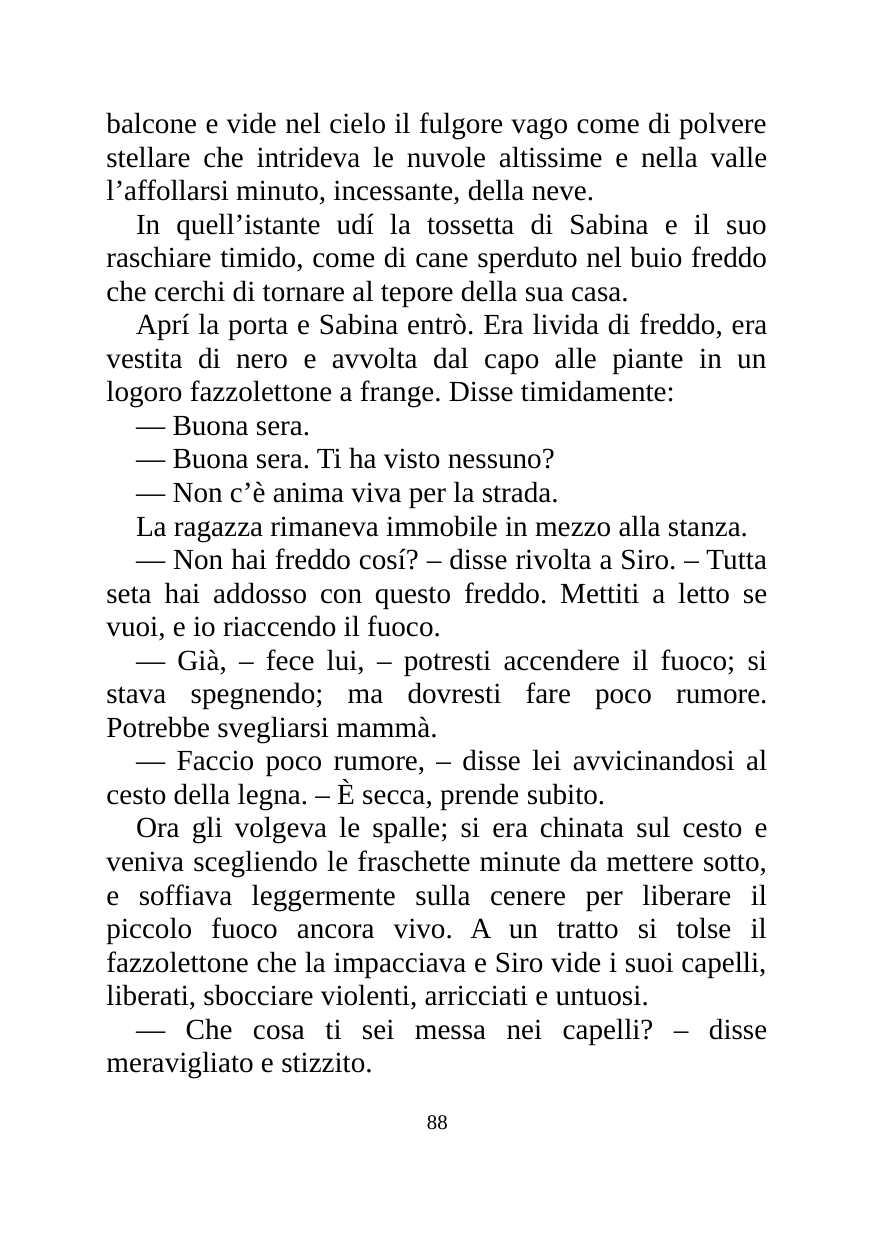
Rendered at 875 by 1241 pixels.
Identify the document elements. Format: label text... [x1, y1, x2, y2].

text — Già, – fece lui, – potresti accendere il fuoco; si stava spegnendo; ma dovresti fare poco rumore. Potrebbe svegliarsi mammà. [106, 643, 768, 743]
text Ora gli volgeva le spalle; si era chinata sul cesto e veniva scegliendo le fraschette minute da mettere sotto, e soffiava leggermente sulla cenere per liberare il piccolo fuoco ancora vivo. A un tratto si tolse il fazzolettone che la impacciava e Siro vide i suoi capelli, liberati, sbocciare violenti, arricciati e untuosi. [106, 811, 768, 1012]
text La ragazza rimaneva immobile in mezzo alla stanza. [106, 509, 768, 542]
text Aprí la porta e Sabina entrò. Era livida di freddo, era vestita di nero e avvolta dal capo alle piante in un logoro fazzolettone a frange. Disse timidamente: [106, 307, 768, 408]
text — Non c’è anima viva per la strada. [106, 475, 768, 509]
text In quell’istante udí la tossetta di Sabina e il suo raschiare timido, come di cane sperduto nel buio freddo che cerchi di tornare al tepore della sua casa. [106, 207, 768, 307]
text — Buona sera. Ti ha visto nessuno? [106, 442, 768, 475]
text — Buona sera. [106, 408, 768, 442]
text — Che cosa ti sei messa nei capelli? – disse meravigliato e stizzito. [106, 1012, 768, 1079]
text — Non hai freddo cosí? – disse rivolta a Siro. – Tutta seta hai addosso con questo freddo. Mettiti a letto se vuoi, e io riaccendo il fuoco. [106, 542, 768, 643]
text — Faccio poco rumore, – disse lei avvicinandosi al cesto della legna. – È secca, prende subito. [106, 743, 768, 811]
text balcone e vide nel cielo il fulgore vago come di polvere stellare che intrideva le nuvole altissime e nella valle l’affollarsi minuto, incessante, della neve. [106, 106, 768, 207]
